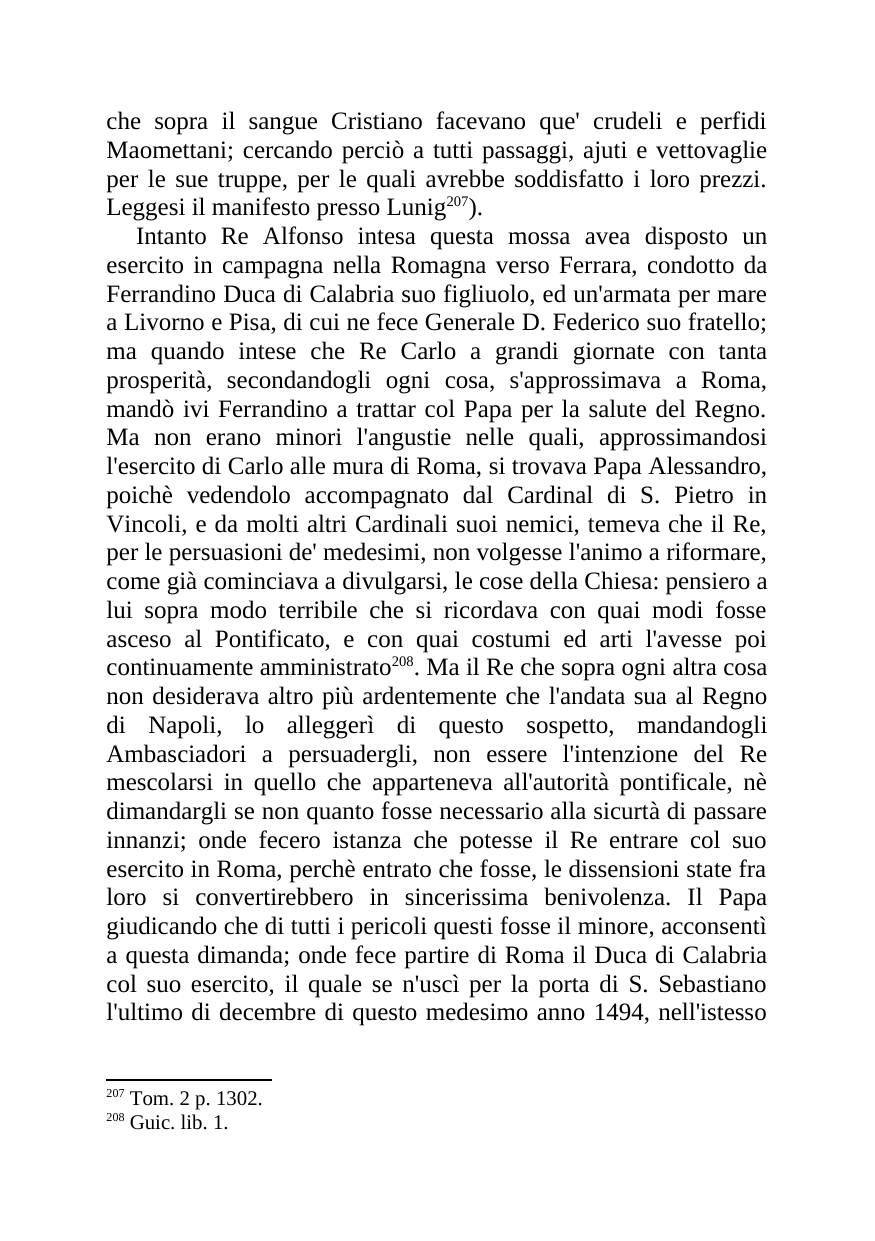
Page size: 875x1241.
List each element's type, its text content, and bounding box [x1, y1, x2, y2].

text Guic. lib. 1. [106, 1110, 768, 1134]
text Intanto Re Alfonso intesa questa mossa avea disposto un esercito in campagna nella Romagna verso Ferrara, condotto da Ferrandino Duca di Calabria suo figliuolo, ed un'armata per mare a Livorno e Pisa, di cui ne fece Generale D. Federico suo fratello; ma quando intese che Re Carlo a grandi giornate con tanta prosperità, secondandogli ogni cosa, s'approssimava a Roma, mandò ivi Ferrandino a trattar col Papa per la salute del Regno. Ma non erano minori l'angustie nelle quali, approssimandosi l'esercito di Carlo alle mura di Roma, si trovava Papa Alessandro, poichè vedendolo accompagnato dal Cardinal di S. Pietro in Vincoli, e da molti altri Cardinali suoi nemici, temeva che il Re, per le persuasioni de' medesimi, non volgesse l'animo a riformare, come già cominciava a divulgarsi, le cose della Chiesa: pensiero a lui sopra modo terribile che si ricordava con quai modi fosse asceso al Pontificato, e con quai costumi ed arti l'avesse poi continuamente amministrato. Ma il Re che sopra ogni altra cosa non desiderava altro più ardentemente che l'andata sua al Regno di Napoli, lo alleggerì di questo sospetto, mandandogli Ambasciadori a persuadergli, non essere l'intenzione del Re mescolarsi in quello che apparteneva all'autorità pontificale, nè dimandargli se non quanto fosse necessario alla sicurtà di passare innanzi; onde fecero istanza che potesse il Re entrare col suo esercito in Roma, perchè entrato che fosse, le dissensioni state fra loro si convertirebbero in sincerissima benivolenza. Il Papa giudicando che di tutti i pericoli questi fosse il minore, acconsentì a questa dimanda; onde fece partire di Roma il Duca di Calabria col suo esercito, il quale se n'uscì per la porta di S. Sebastiano l'ultimo di decembre di questo medesimo anno 1494, nell'istesso [106, 221, 768, 1026]
text Tom. 2 p. 1302. [106, 1086, 768, 1110]
text che sopra il sangue Cristiano facevano que' crudeli e perfidi Maomettani; cercando perciò a tutti passaggi, ajuti e vettovaglie per le sue truppe, per le quali avrebbe soddisfatto i loro prezzi. Leggesi il manifesto presso Lunig). [106, 106, 768, 221]
